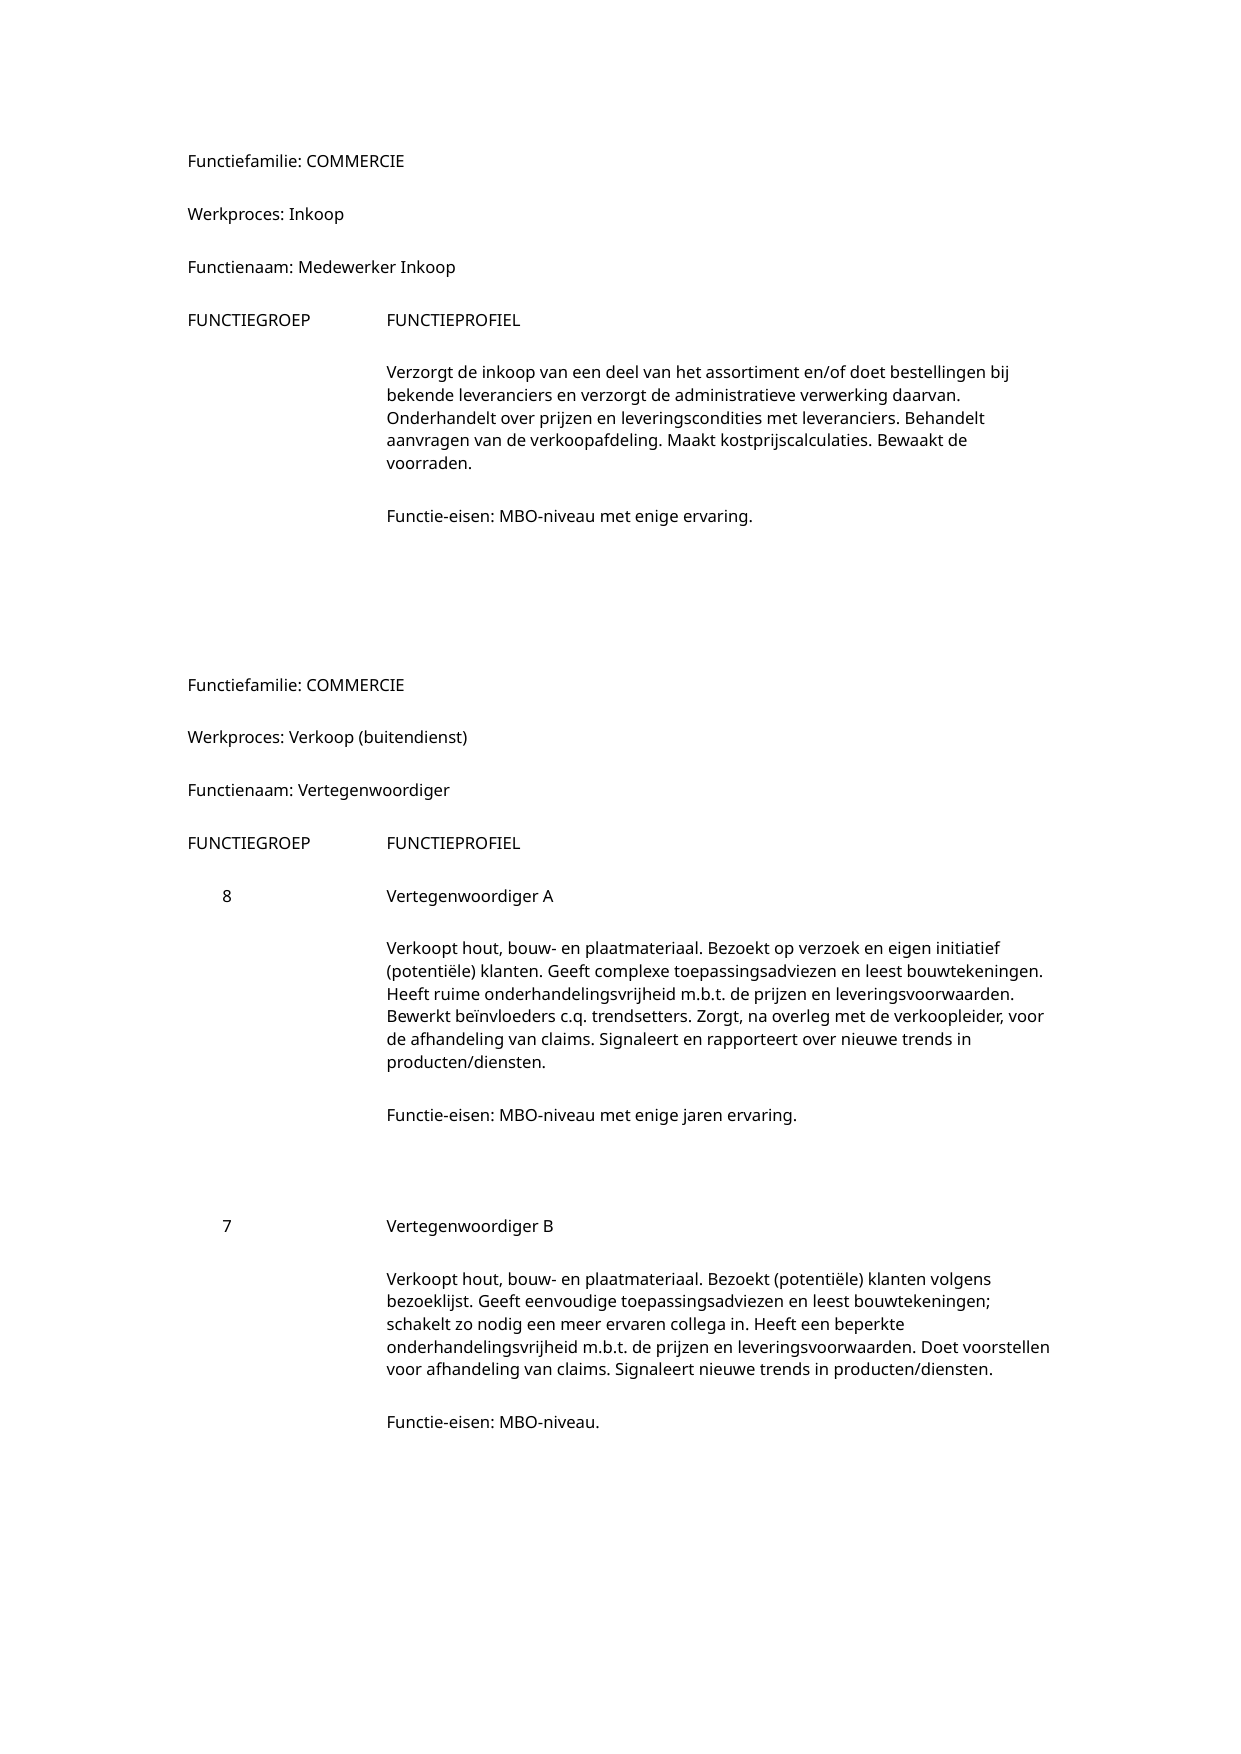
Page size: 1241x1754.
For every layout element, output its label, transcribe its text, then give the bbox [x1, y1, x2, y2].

table_cell 8 [222, 884, 386, 1156]
table_header Functiefamilie: COMMERCIE Werkproces: Verkoop (buitendienst) Functienaam: Vertegenwoordiger [188, 674, 1053, 832]
table_cell FUNCTIEGROEP [188, 832, 386, 884]
table_cell FUNCTIEPROFIEL [386, 308, 1053, 361]
table_cell [222, 361, 386, 557]
table_cell [386, 1156, 1053, 1214]
table_cell 7 [222, 1214, 386, 1463]
table_cell [188, 361, 222, 557]
table_header Functiefamilie: COMMERCIE Werkproces: Inkoop Functienaam: Medewerker Inkoop [188, 150, 1053, 308]
table_cell Verzorgt de inkoop van een deel van het assortiment en/of doet bestellingen bij bekende leveranciers en verzorgt de administratieve verwerking daarvan. Onderhandelt over prijzen en leveringscondities met leveranciers. Behandelt aanvragen van de verkoopafdeling. Maakt kostprijscalculaties. Bewaakt de voorraden. Functie-eisen: MBO-niveau met enige ervaring. [386, 361, 1053, 557]
table_cell [188, 1214, 222, 1463]
table_cell FUNCTIEPROFIEL [386, 832, 1053, 884]
table_cell [188, 884, 222, 1156]
table_cell [222, 1156, 386, 1214]
table_cell Vertegenwoordiger A Verkoopt hout, bouw- en plaatmateriaal. Bezoekt op verzoek en eigen initiatief (potentiële) klanten. Geeft complexe toepassingsadviezen en leest bouwtekeningen. Heeft ruime onderhandelingsvrijheid m.b.t. de prijzen en leveringsvoorwaarden. Bewerkt beïnvloeders c.q. trendsetters. Zorgt, na overleg met de verkoopleider, voor de afhandeling van claims. Signaleert en rapporteert over nieuwe trends in producten/diensten. Functie-eisen: MBO-niveau met enige jaren ervaring. [386, 884, 1053, 1156]
table_cell Vertegenwoordiger B Verkoopt hout, bouw- en plaatmateriaal. Bezoekt (potentiële) klanten volgens bezoeklijst. Geeft eenvoudige toepassingsadviezen en leest bouwtekeningen; schakelt zo nodig een meer ervaren collega in. Heeft een beperkte onderhandelingsvrijheid m.b.t. de prijzen en leveringsvoorwaarden. Doet voorstellen voor afhandeling van claims. Signaleert nieuwe trends in producten/diensten. Functie-eisen: MBO-niveau. [386, 1214, 1053, 1463]
table_cell FUNCTIEGROEP [188, 308, 386, 361]
table_cell [188, 1156, 222, 1214]
